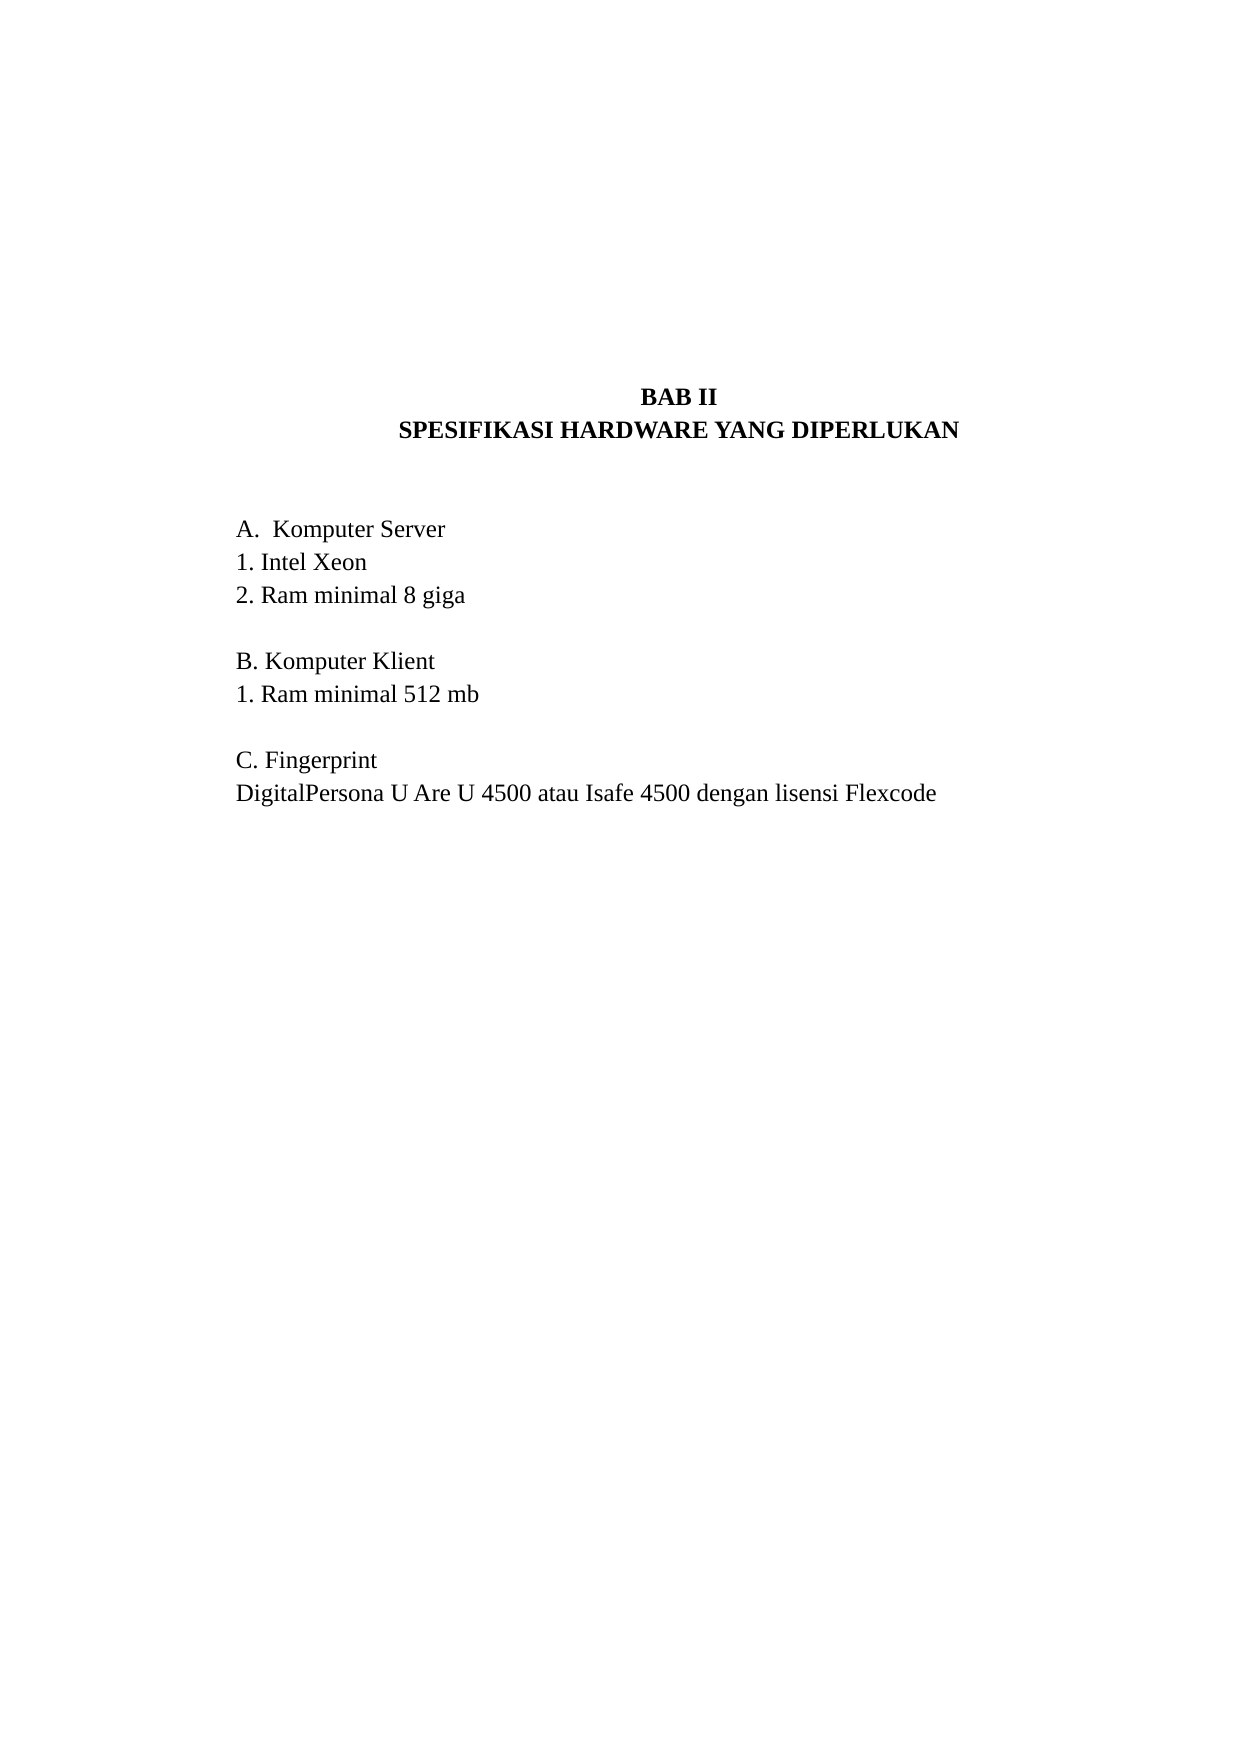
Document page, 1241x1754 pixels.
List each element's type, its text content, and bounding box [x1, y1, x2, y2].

text DigitalPersona U Are U 4500 atau Isafe 4500 dengan lisensi Flexcode [236, 778, 1122, 807]
text 1. Intel Xeon [236, 547, 1122, 576]
text B. Komputer Klient [236, 646, 1122, 675]
text SPESIFIKASI HARDWARE YANG DIPERLUKAN [236, 415, 1122, 444]
text 2. Ram minimal 8 giga [236, 580, 1122, 609]
text BAB II [236, 382, 1122, 411]
text A. Komputer Server [236, 514, 1122, 543]
text 1. Ram minimal 512 mb [236, 679, 1122, 708]
text C. Fingerprint [236, 746, 1122, 774]
